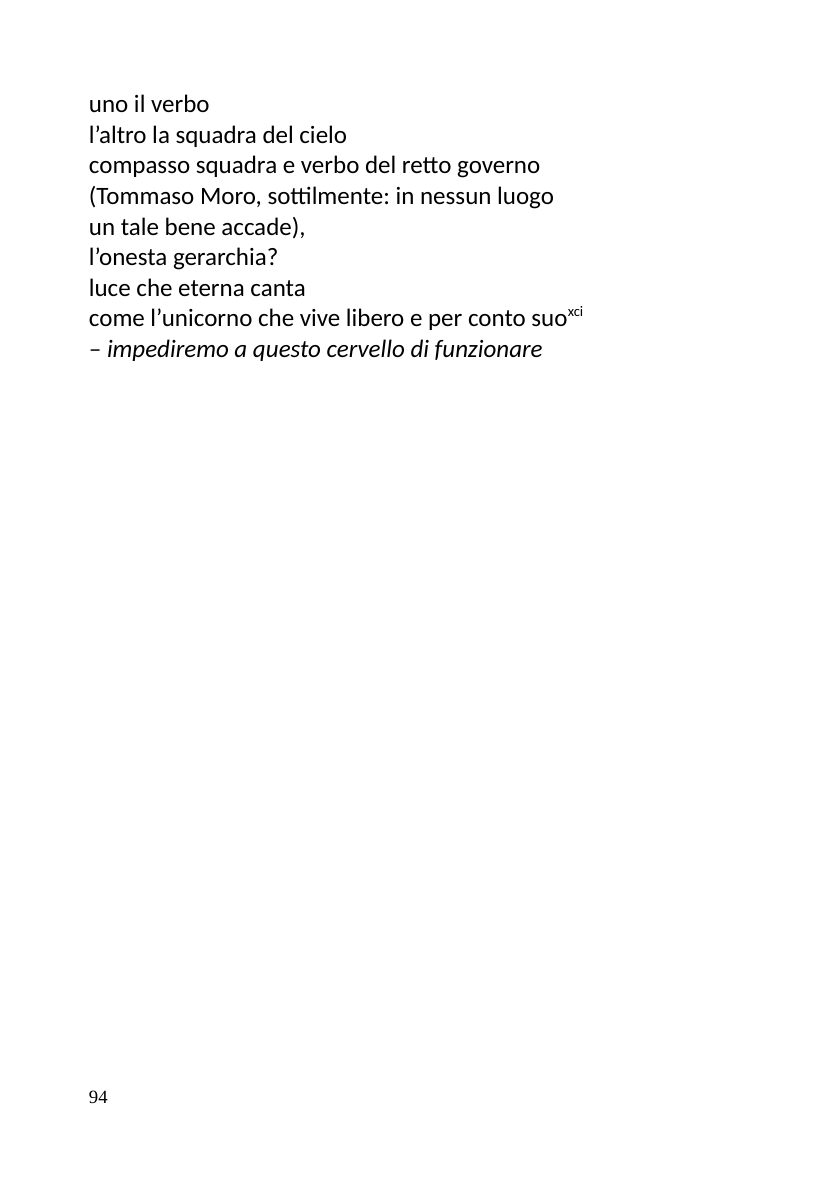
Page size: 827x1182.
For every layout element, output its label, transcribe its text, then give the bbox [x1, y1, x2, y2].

text un tale bene accade), [89, 211, 738, 241]
text compasso squadra e verbo del retto governo [89, 150, 738, 180]
text luce che eterna canta [89, 272, 738, 302]
text l’onesta gerarchia? [89, 241, 738, 272]
text come l’unicorno che vive libero e per conto suo [89, 302, 738, 333]
text – impediremo a questo cervello di funzionare [89, 333, 738, 363]
text l’altro la squadra del cielo [89, 119, 738, 150]
text (Tommaso Moro, sottilmente: in nessun luogo [89, 180, 738, 211]
text uno il verbo [89, 89, 738, 119]
